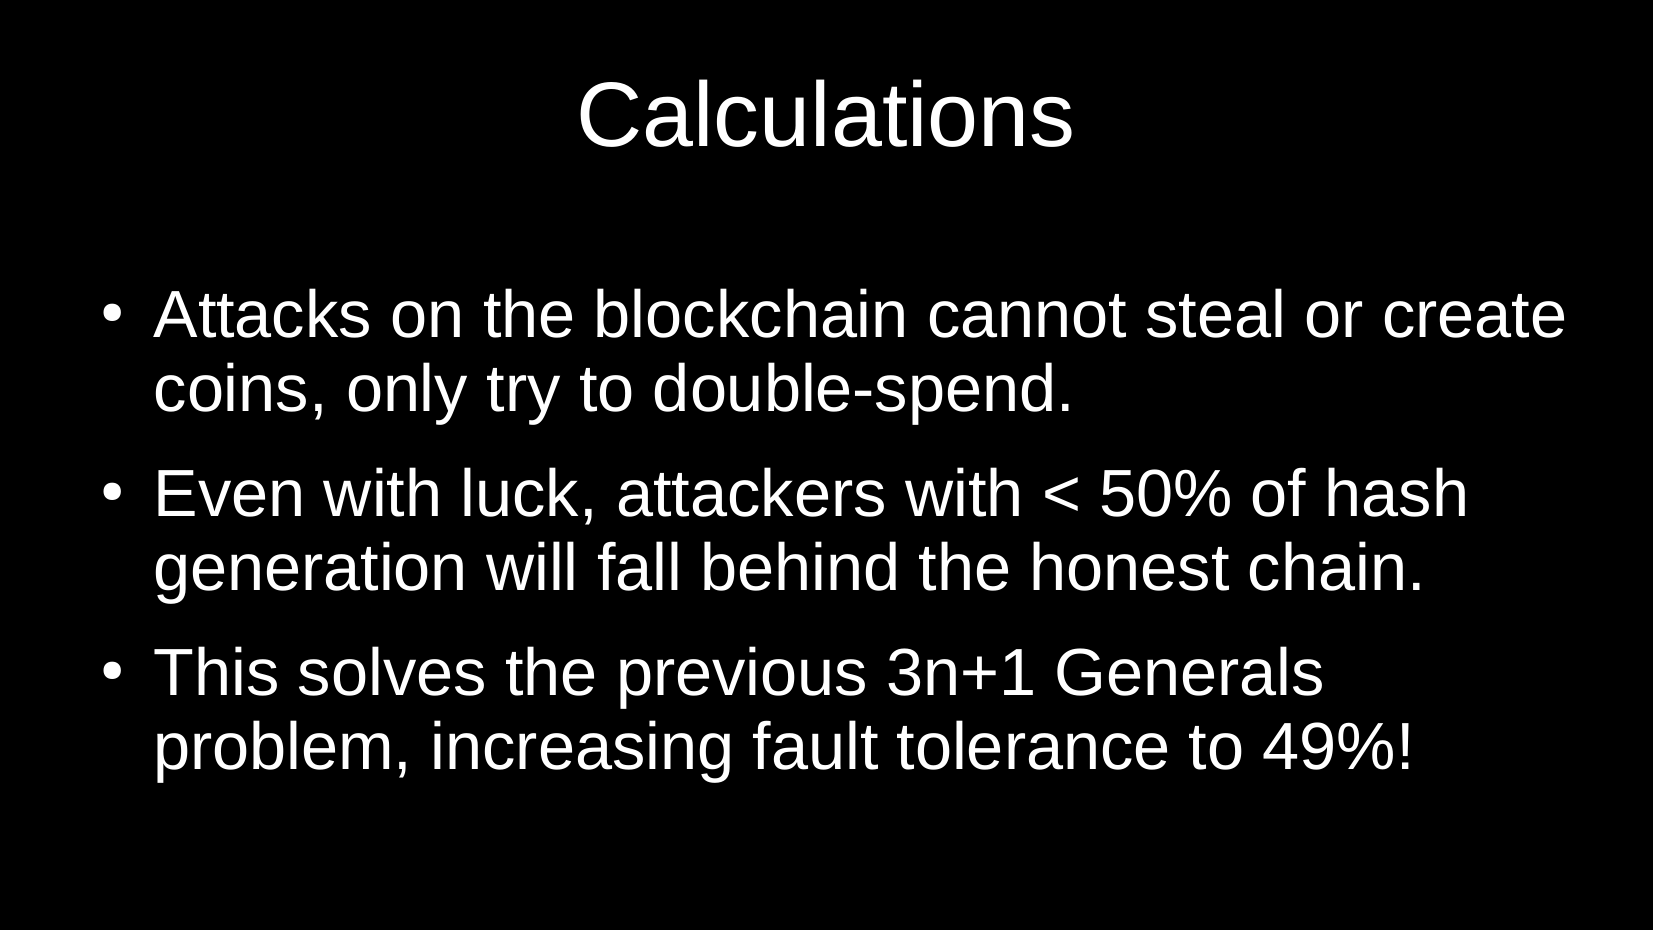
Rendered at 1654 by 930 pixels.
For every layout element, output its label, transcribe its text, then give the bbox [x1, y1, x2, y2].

title Calculations [82, 37, 1571, 193]
list Attacks on the blockchain cannot steal or create coins, only try to double-spend. Even with luck, attackers with < 50% of hash generation will fall behind the honest chain. This solves the previous 3n+1 Generals problem, increasing fault tolerance to 49%! [82, 276, 1571, 816]
